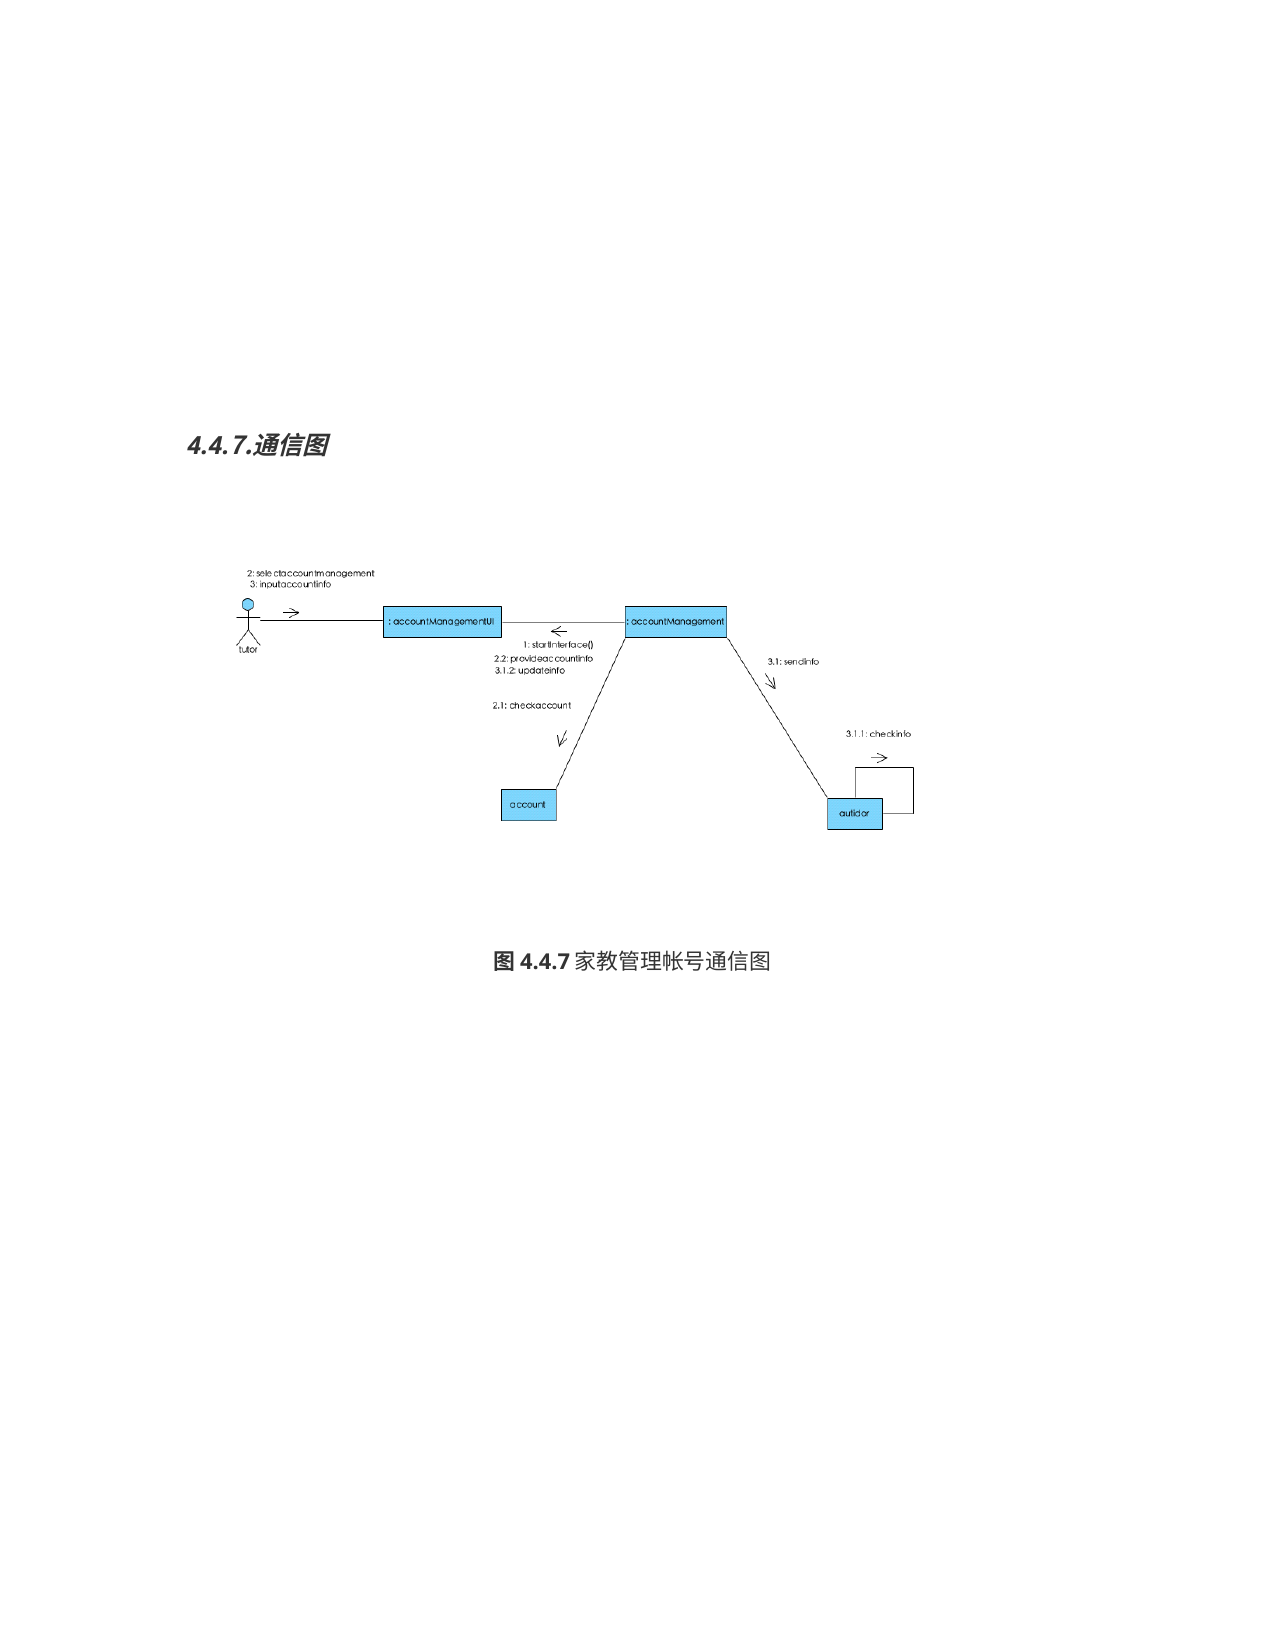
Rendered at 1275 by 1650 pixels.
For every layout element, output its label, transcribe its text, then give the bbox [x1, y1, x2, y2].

subtitle 4.4.7.通信图 [187, 411, 1087, 476]
text 图4.4.7家教管理帐号通信图 [187, 944, 1087, 976]
